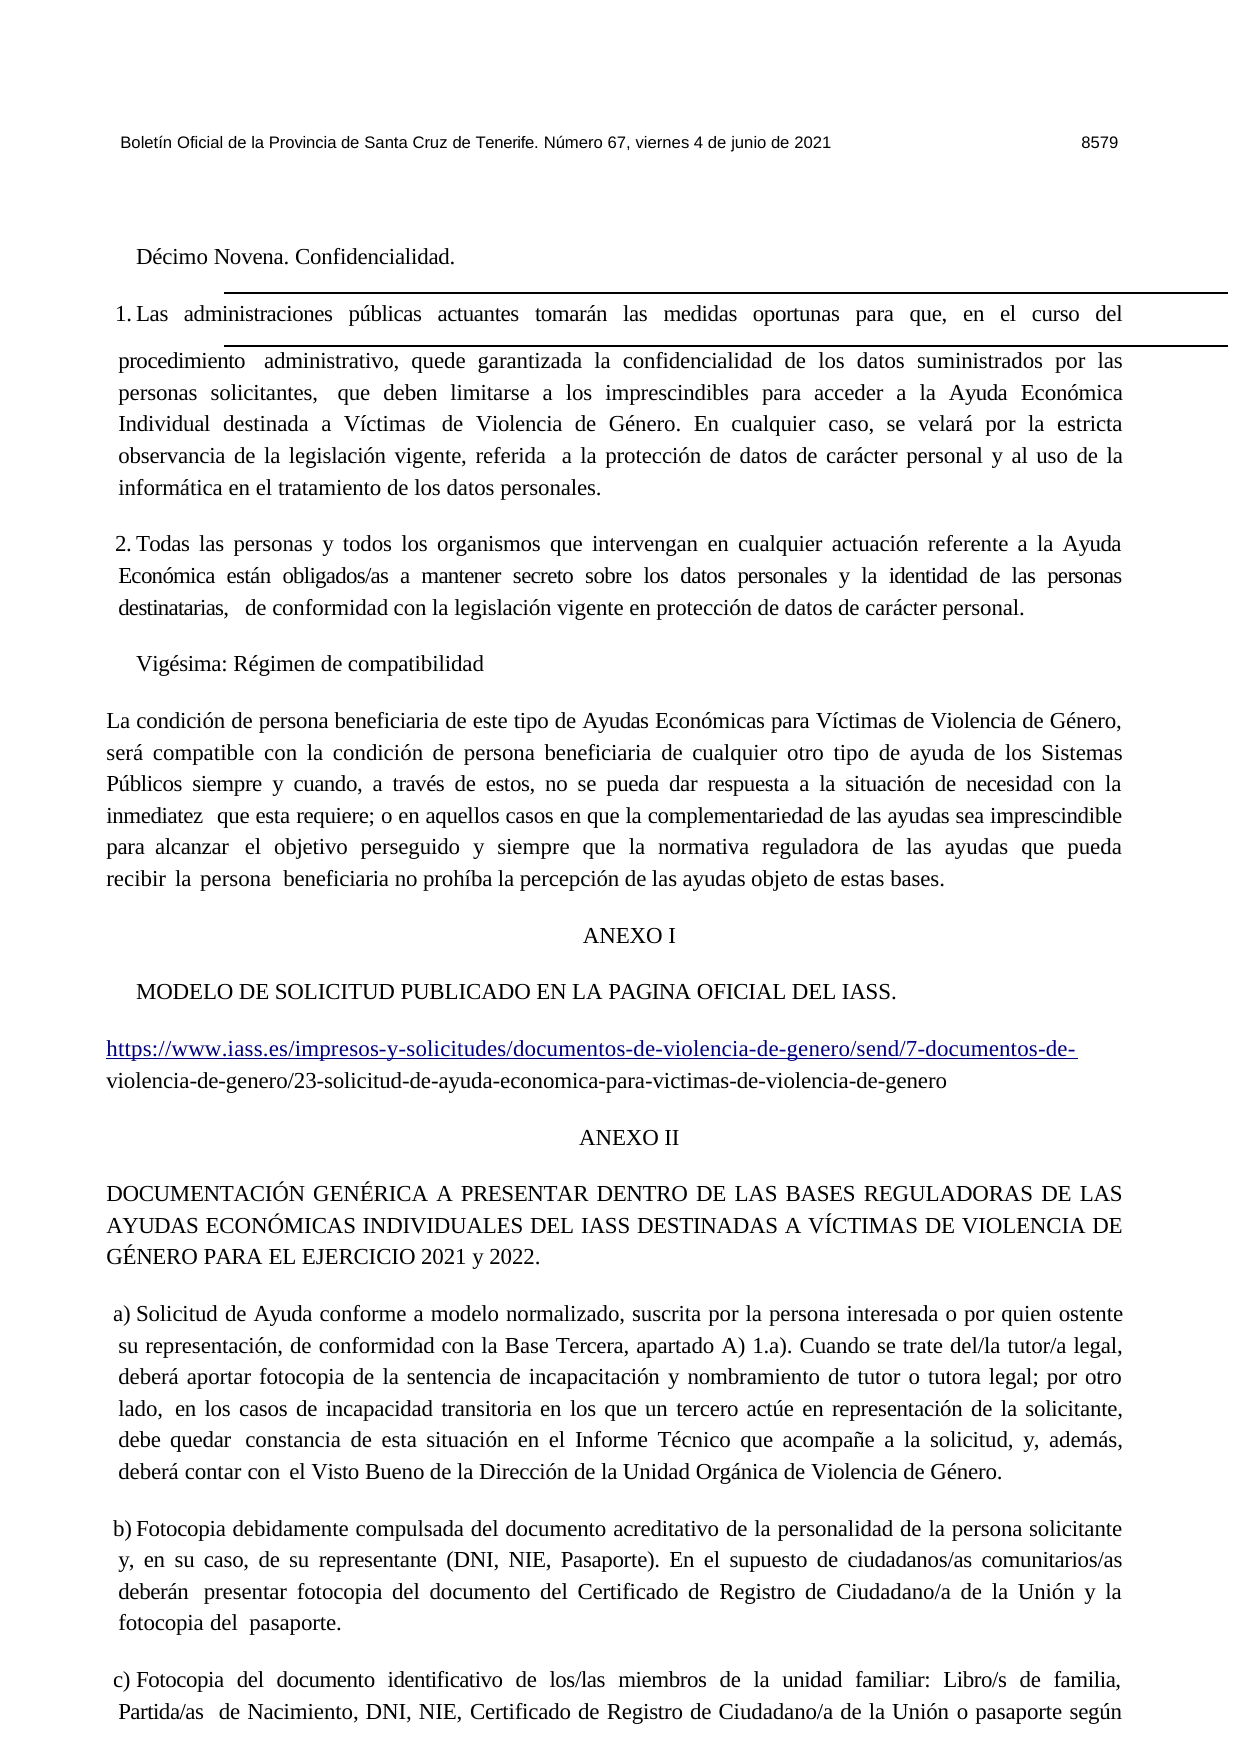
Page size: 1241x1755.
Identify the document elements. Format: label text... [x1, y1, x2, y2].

text Vigésima: Régimen de compatibilidad [136, 650, 1134, 677]
text https://www.iass.es/impresos-y-solicitudes/documentos-de-violencia-de-genero/send/7-documentos-de- violencia-de-genero/23-solicitud-de-ayuda-economica-para-victimas-de-violencia-de-genero [106, 1035, 1123, 1093]
text ANEXO II [124, 1123, 1134, 1150]
list Fotocopia del documento identificativo de los/las miembros de la unidad familiar: Libro/s de familia, Partida/as de Nacimiento, DNI, NIE, Certificado de Registro de Ciudadano/a de la Unión o pasaporte según [106, 1666, 1122, 1724]
list Fotocopia debidamente compulsada del documento acreditativo de la personalidad de la persona solicitante y, en su caso, de su representante (DNI, NIE, Pasaporte). En el supuesto de ciudadanos/as comunitarios/as deberán presentar fotocopia del documento del Certificado de Registro de Ciudadano/a de la Unión y la fotocopia del pasaporte. [106, 1515, 1123, 1636]
text La condición de persona beneficiaria de este tipo de Ayudas Económicas para Víctimas de Violencia de Género, será compatible con la condición de persona beneficiaria de cualquier otro tipo de ayuda de los Sistemas Públicos siempre y cuando, a través de estos, no se pueda dar respuesta a la situación de necesidad con la inmediatez que esta requiere; o en aquellos casos en que la complementariedad de las ayudas sea imprescindible para alcanzar el objetivo perseguido y siempre que la normativa reguladora de las ayudas que pueda recibir la persona beneficiaria no prohíba la percepción de las ayudas objeto de estas bases. [106, 707, 1123, 891]
text Décimo Novena. Confidencialidad. [136, 243, 1134, 269]
list Todas las personas y todos los organismos que intervengan en cualquier actuación referente a la Ayuda Económica están obligados/as a mantener secreto sobre los datos personales y la identidad de las personas destinatarias, de conformidad con la legislación vigente en protección de datos de carácter personal. [106, 530, 1123, 620]
text DOCUMENTACIÓN GENÉRICA A PRESENTAR DENTRO DE LAS BASES REGULADORAS DE LAS AYUDAS ECONÓMICAS INDIVIDUALES DEL IASS DESTINADAS A VÍCTIMAS DE VIOLENCIA DE GÉNERO PARA EL EJERCICIO 2021 y 2022. [106, 1180, 1123, 1270]
list Las administraciones públicas actuantes tomarán las medidas oportunas para que, en el curso del procedimiento administrativo, quede garantizada la confidencialidad de los datos suministrados por las personas solicitantes, que deben limitarse a los imprescindibles para acceder a la Ayuda Económica Individual destinada a Víctimas de Violencia de Género. En cualquier caso, se velará por la estricta observancia de la legislación vigente, referida a la protección de datos de carácter personal y al uso de la informática en el tratamiento de los datos personales. [106, 300, 1123, 500]
text MODELO DE SOLICITUD PUBLICADO EN LA PAGINA OFICIAL DEL IASS. [136, 978, 1134, 1005]
list Solicitud de Ayuda conforme a modelo normalizado, suscrita por la persona interesada o por quien ostente su representación, de conformidad con la Base Tercera, apartado A) 1.a). Cuando se trate del/la tutor/a legal, deberá aportar fotocopia de la sentencia de incapacitación y nombramiento de tutor o tutora legal; por otro lado, en los casos de incapacidad transitoria en los que un tercero actúe en representación de la solicitante, debe quedar constancia de esta situación en el Informe Técnico que acompañe a la solicitud, y, además, deberá contar con el Visto Bueno de la Dirección de la Unidad Orgánica de Violencia de Género. [106, 1300, 1123, 1484]
text ANEXO I [124, 922, 1134, 948]
